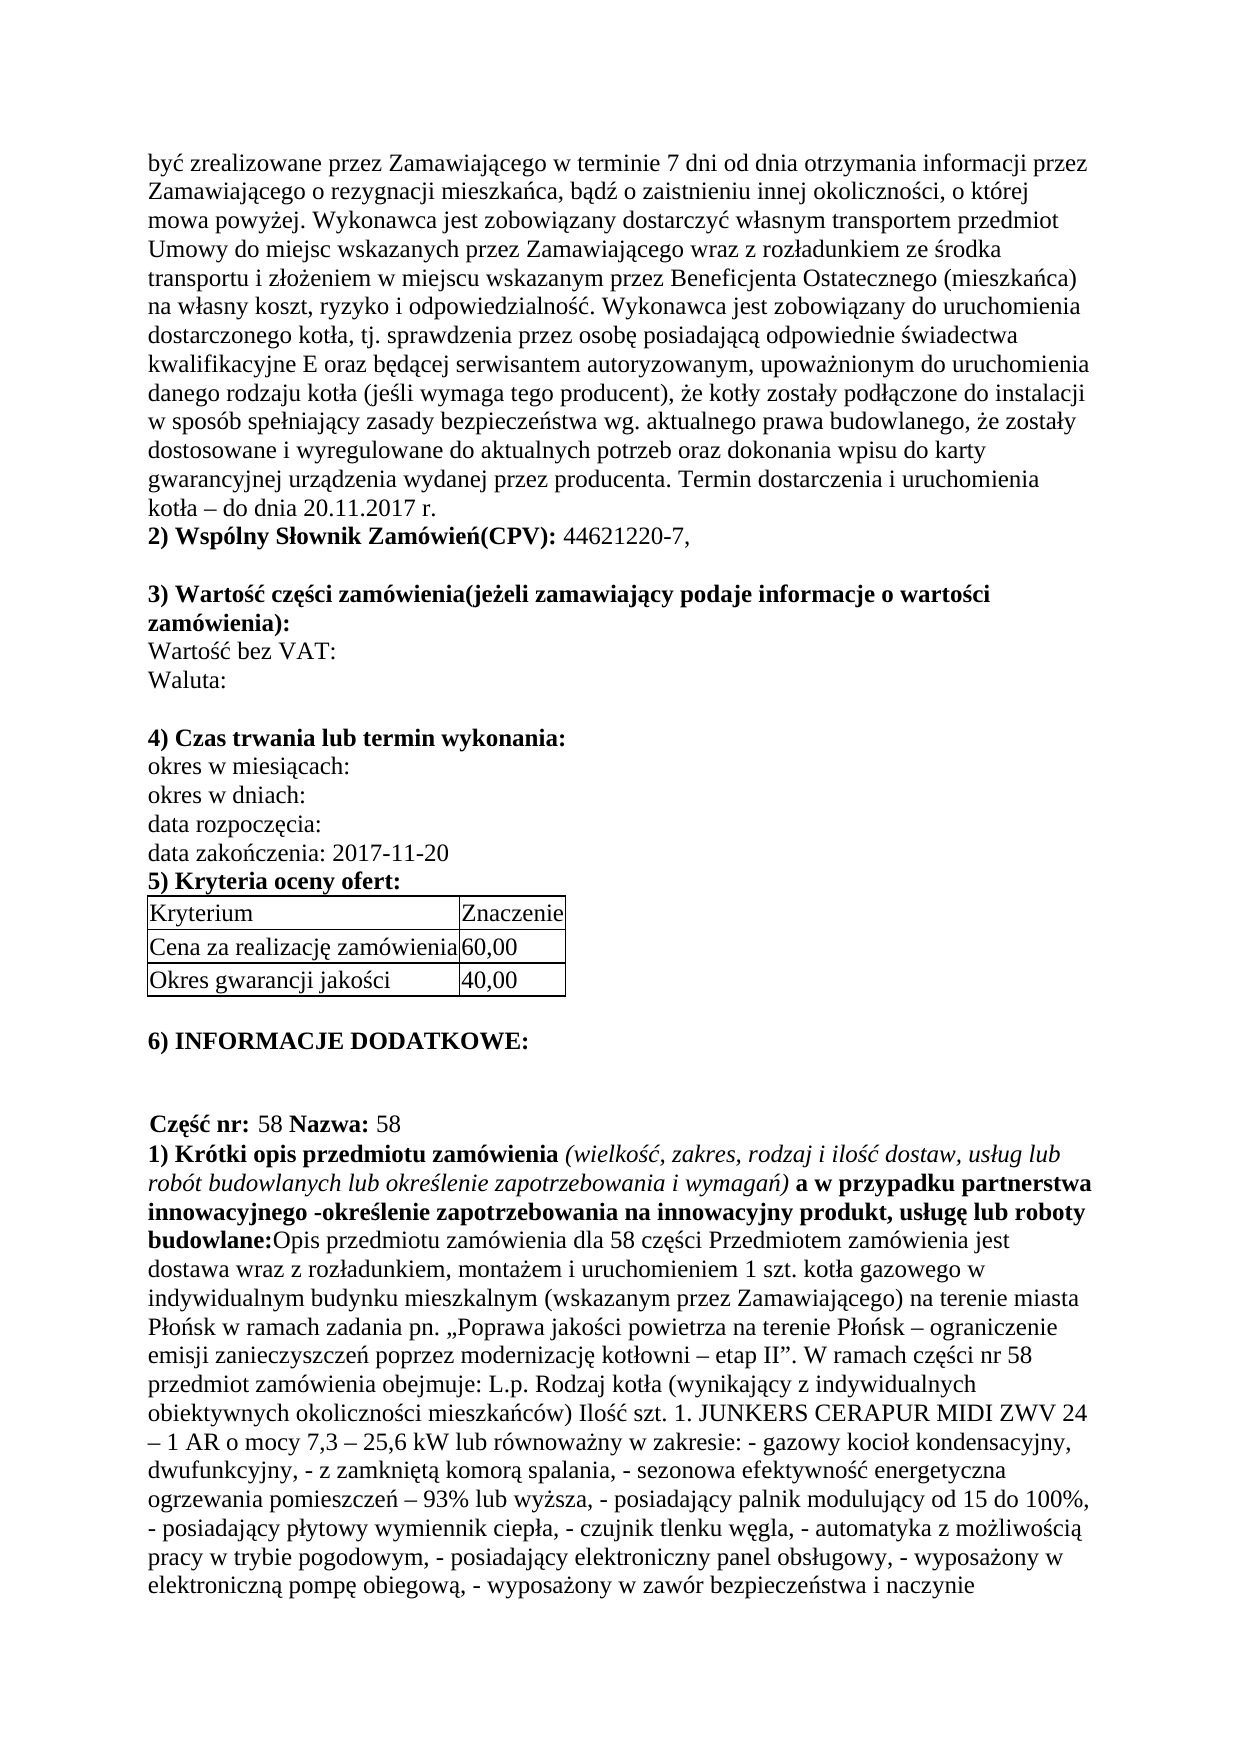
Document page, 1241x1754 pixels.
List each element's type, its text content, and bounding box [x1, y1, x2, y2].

table_cell Okres gwarancji jakości [148, 964, 459, 995]
text 6) INFORMACJE DODATKOWE: [148, 997, 1093, 1082]
table_cell Cena za realizację zamówienia [148, 930, 459, 962]
table_cell 40,00 [460, 964, 565, 995]
table_cell 60,00 [460, 930, 565, 962]
table_header 58 [374, 1108, 407, 1139]
table_header Część nr: [148, 1108, 256, 1139]
table_header 58 [256, 1108, 287, 1139]
table_header Kryterium [148, 897, 459, 928]
table_header Nazwa: [288, 1108, 374, 1139]
text być zrealizowane przez Zamawiającego w terminie 7 dni od dnia otrzymania informacji przez Zamawiającego o rezygnacji mieszkańca, bądź o zaistnieniu innej okoliczności, o której mowa powyżej. Wykonawca jest zobowiązany dostarczyć własnym transportem przedmiot Umowy do miejsc wskazanych przez Zamawiającego wraz z rozładunkiem ze środka transportu i złożeniem w miejscu wskazanym przez Beneficjenta Ostatecznego (mieszkańca) na własny koszt, ryzyko i odpowiedzialność. Wykonawca jest zobowiązany do uruchomienia dostarczonego kotła, tj. sprawdzenia przez osobę posiadającą odpowiednie świadectwa kwalifikacyjne E oraz będącej serwisantem autoryzowanym, upoważnionym do uruchomienia danego rodzaju kotła (jeśli wymaga tego producent), że kotły zostały podłączone do instalacji w sposób spełniający zasady bezpieczeństwa wg. aktualnego prawa budowlanego, że zostały dostosowane i wyregulowane do aktualnych potrzeb oraz dokonania wpisu do karty gwarancyjnej urządzenia wydanej przez producenta. Termin dostarczenia i uruchomienia kotła – do dnia 20.11.2017 r. 2) Wspólny Słownik Zamówień(CPV): 44621220-7, 3) Wartość części zamówienia(jeżeli zamawiający podaje informacje o wartości zamówienia): Wartość bez VAT: Waluta: 4) Czas trwania lub termin wykonania: okres w miesiącach: okres w dniach: data rozpoczęcia: data zakończenia: 2017-11-20 5) Kryteria oceny ofert: [148, 148, 1093, 895]
text 1) Krótki opis przedmiotu zamówienia (wielkość, zakres, rodzaj i ilość dostaw, usług lub robót budowlanych lub określenie zapotrzebowania i wymagań) a w przypadku partnerstwa innowacyjnego -określenie zapotrzebowania na innowacyjny produkt, usługę lub roboty budowlane:Opis przedmiotu zamówienia dla 58 części Przedmiotem zamówienia jest dostawa wraz z rozładunkiem, montażem i uruchomieniem 1 szt. kotła gazowego w indywidualnym budynku mieszkalnym (wskazanym przez Zamawiającego) na terenie miasta Płońsk w ramach zadania pn. „Poprawa jakości powietrza na terenie Płońsk – ograniczenie emisji zanieczyszczeń poprzez modernizację kotłowni – etap II”. W ramach części nr 58 przedmiot zamówienia obejmuje: L.p. Rodzaj kotła (wynikający z indywidualnych obiektywnych okoliczności mieszkańców) Ilość szt. 1. JUNKERS CERAPUR MIDI ZWV 24 – 1 AR o mocy 7,3 – 25,6 kW lub równoważny w zakresie: - gazowy kocioł kondensacyjny, dwufunkcyjny, - z zamkniętą komorą spalania, - sezonowa efektywność energetyczna ogrzewania pomieszczeń – 93% lub wyższa, - posiadający palnik modulujący od 15 do 100%, - posiadający płytowy wymiennik ciepła, - czujnik tlenku węgla, - automatyka z możliwością pracy w trybie pogodowym, - posiadający elektroniczny panel obsługowy, - wyposażony w elektroniczną pompę obiegową, - wyposażony w zawór bezpieczeństwa i naczynie [148, 1139, 1093, 1599]
table_header Znaczenie [460, 897, 565, 928]
